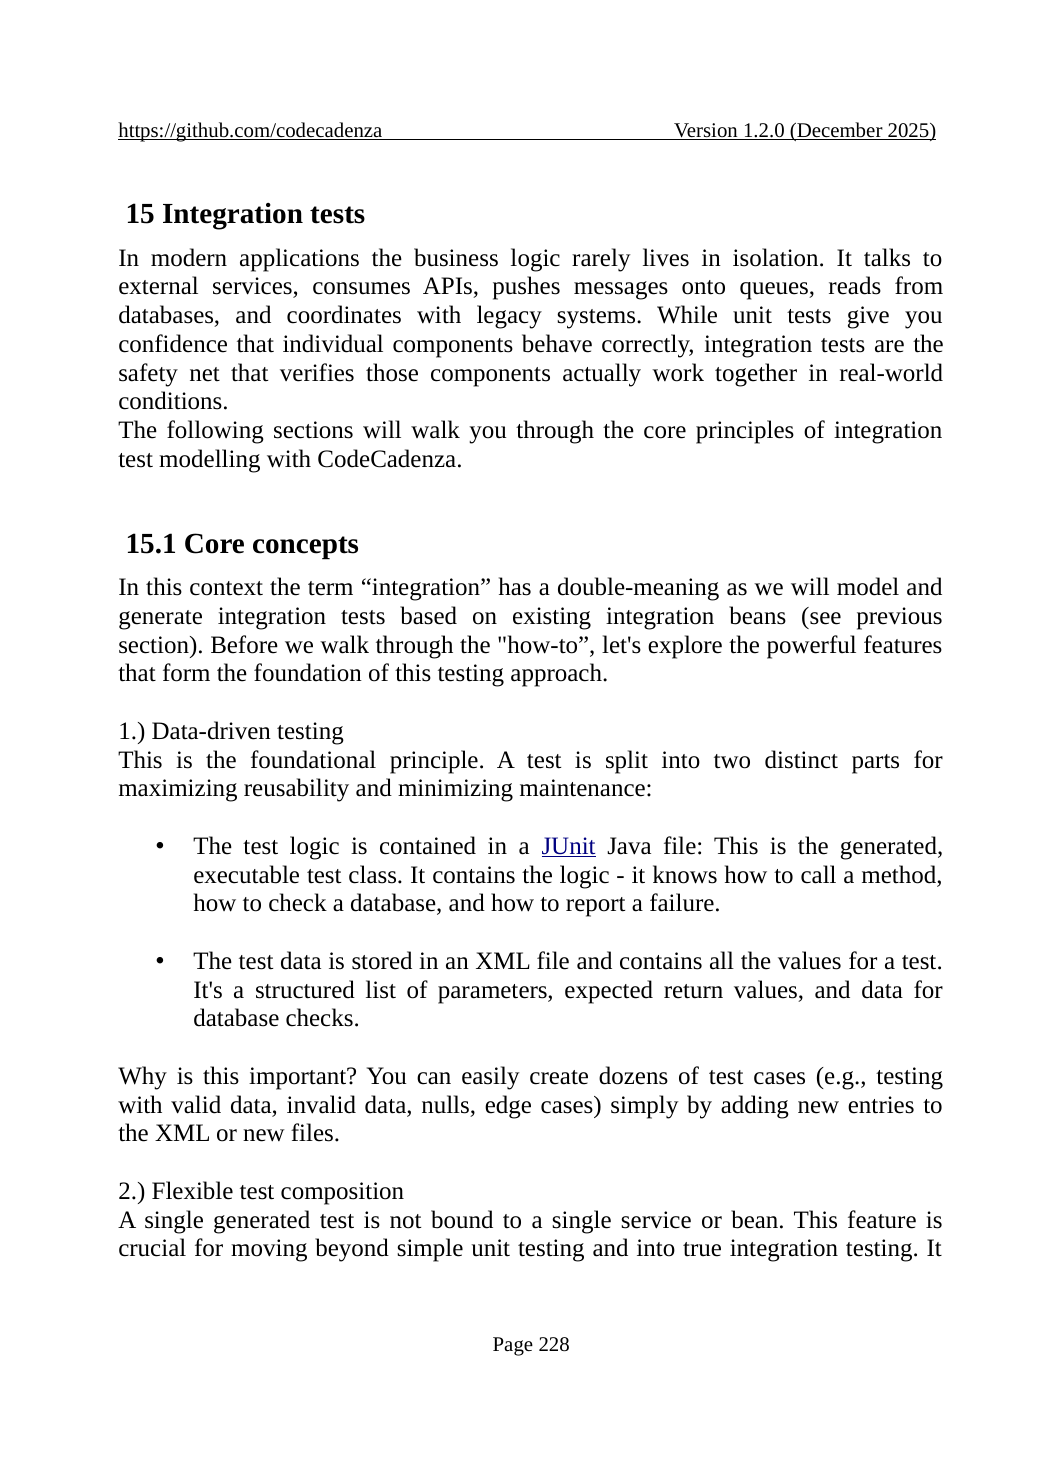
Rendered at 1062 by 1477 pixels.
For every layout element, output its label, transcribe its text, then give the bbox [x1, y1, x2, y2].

text In modern applications the business logic rarely lives in isolation. It talks to external services, consumes APIs, pushes messages onto queues, reads from databases, and coordinates with legacy systems. While unit tests give you confidence that individual components behave correctly, integration tests are the safety net that verifies those components actually work together in real-world conditions. [118, 243, 944, 415]
text In this context the term “integration” has a double-meaning as we will model and generate integration tests based on existing integration beans (see previous section). Before we walk through the "how-to”, let's explore the powerful features that form the foundation of this testing approach. [118, 572, 944, 687]
text The following sections will walk you through the core principles of integration test modelling with CodeCadenza. [118, 415, 944, 473]
list The test logic is contained in a JUnit Java file: This is the generated, executable test class. It contains the logic - it knows how to call a method, how to check a database, and how to report a failure. [156, 831, 944, 917]
text Why is this important? You can easily create dozens of test cases (e.g., testing with valid data, invalid data, nulls, edge cases) simply by adding new entries to the XML or new files. [118, 1061, 944, 1147]
list The test data is stored in an XML file and contains all the values for a test. It's a structured list of parameters, expected return values, and data for database checks. [156, 946, 944, 1032]
text A single generated test is not bound to a single service or bean. This feature is crucial for moving beyond simple unit testing and into true integration testing. It [118, 1205, 944, 1262]
text 1.) Data-driven testing [118, 716, 944, 745]
text 2.) Flexible test composition [118, 1176, 944, 1205]
subtitle Integration tests [118, 197, 944, 230]
text This is the foundational principle. A test is split into two distinct parts for maximizing reusability and minimizing maintenance: [118, 745, 944, 802]
subtitle Core concepts [118, 526, 944, 560]
